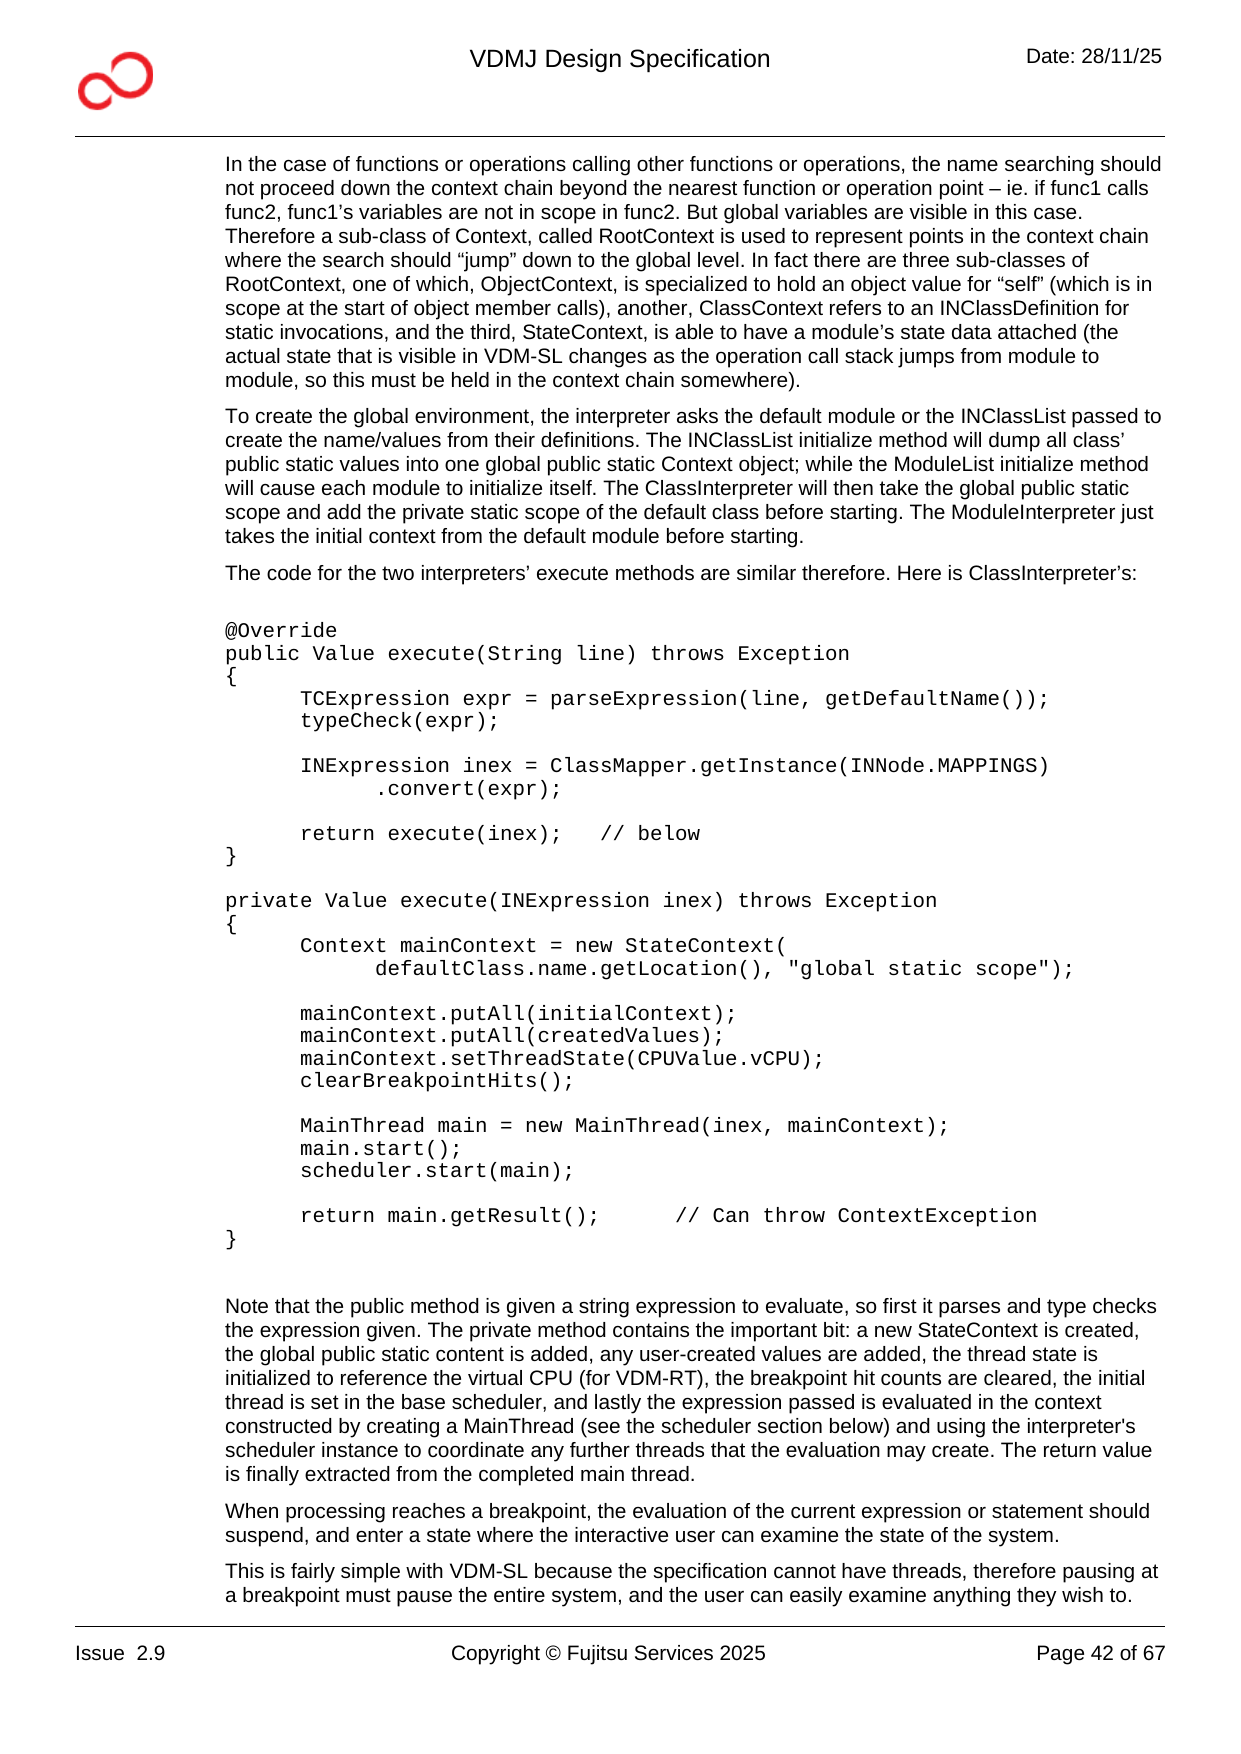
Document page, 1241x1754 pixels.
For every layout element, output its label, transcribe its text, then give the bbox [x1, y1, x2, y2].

text return execute(inex); // below [225, 822, 1165, 845]
text } [225, 845, 1165, 867]
text MainThread main = new MainThread(inex, mainContext); [225, 1115, 1165, 1137]
text } [225, 1227, 1165, 1250]
text clearBreakpointHits(); [225, 1070, 1165, 1092]
text mainContext.putAll(createdValues); [225, 1025, 1165, 1047]
text return main.getResult(); // Can throw ContextException [225, 1205, 1165, 1227]
text typeCheck(expr); [225, 710, 1165, 732]
text When processing reaches a breakpoint, the evaluation of the current expression or statement should suspend, and enter a state where the interactive user can examine the state of the system. [225, 1499, 1165, 1547]
text TCExpression expr = parseExpression(line, getDefaultName()); [225, 687, 1165, 710]
text @Override [225, 620, 1165, 642]
text To create the global environment, the interpreter asks the default module or the INClassList passed to create the name/values from their definitions. The INClassList initialize method will dump all class’ public static values into one global public static Context object; while the ModuleList initialize method will cause each module to initialize itself. The ClassInterpreter will then take the global public static scope and add the private static scope of the default class before starting. The ModuleInterpreter just takes the initial context from the default module before starting. [225, 404, 1165, 548]
text public Value execute(String line) throws Exception [225, 642, 1165, 665]
text INExpression inex = ClassMapper.getInstance(INNode.MAPPINGS) [225, 755, 1165, 777]
text The code for the two interpreters’ execute methods are similar therefore. Here is ClassInterpreter’s: [225, 561, 1165, 585]
text Note that the public method is given a string expression to evaluate, so first it parses and type checks the expression given. The private method contains the important bit: a new StateContext is created, the global public static content is added, any user-created values are added, the thread state is initialized to reference the virtual CPU (for VDM-RT), the breakpoint hit counts are cleared, the initial thread is set in the base scheduler, and lastly the expression passed is evaluated in the context constructed by creating a MainThread (see the scheduler section below) and using the interpreter's scheduler instance to coordinate any further threads that the evaluation may create. The return value is finally extracted from the completed main thread. [225, 1295, 1165, 1486]
text mainContext.putAll(initialContext); [225, 1002, 1165, 1025]
text { [225, 912, 1165, 935]
text scheduler.start(main); [225, 1160, 1165, 1182]
text private Value execute(INExpression inex) throws Exception [225, 890, 1165, 912]
text mainContext.setThreadState(CPUValue.vCPU); [225, 1047, 1165, 1070]
picture [78, 44, 153, 120]
text defaultClass.name.getLocation(), "global static scope"); [225, 957, 1165, 980]
text .convert(expr); [225, 777, 1165, 800]
text { [225, 665, 1165, 687]
text This is fairly simple with VDM-SL because the specification cannot have threads, therefore pausing at a breakpoint must pause the entire system, and the user can easily examine anything they wish to. [225, 1559, 1165, 1607]
text main.start(); [225, 1137, 1165, 1160]
text In the case of functions or operations calling other functions or operations, the name searching should not proceed down the context chain beyond the nearest function or operation point – ie. if func1 calls func2, func1’s variables are not in scope in func2. But global variables are visible in this case. Therefore a sub-class of Context, called RootContext is used to represent points in the context chain where the search should “jump” down to the global level. In fact there are three sub-classes of RootContext, one of which, ObjectContext, is specialized to hold an object value for “self” (which is in scope at the start of object member calls), another, ClassContext refers to an INClassDefinition for static invocations, and the third, StateContext, is able to have a module’s state data attached (the actual state that is visible in VDM-SL changes as the operation call stack jumps from module to module, so this must be held in the context chain somewhere). [225, 152, 1165, 392]
text Context mainContext = new StateContext( [225, 935, 1165, 957]
